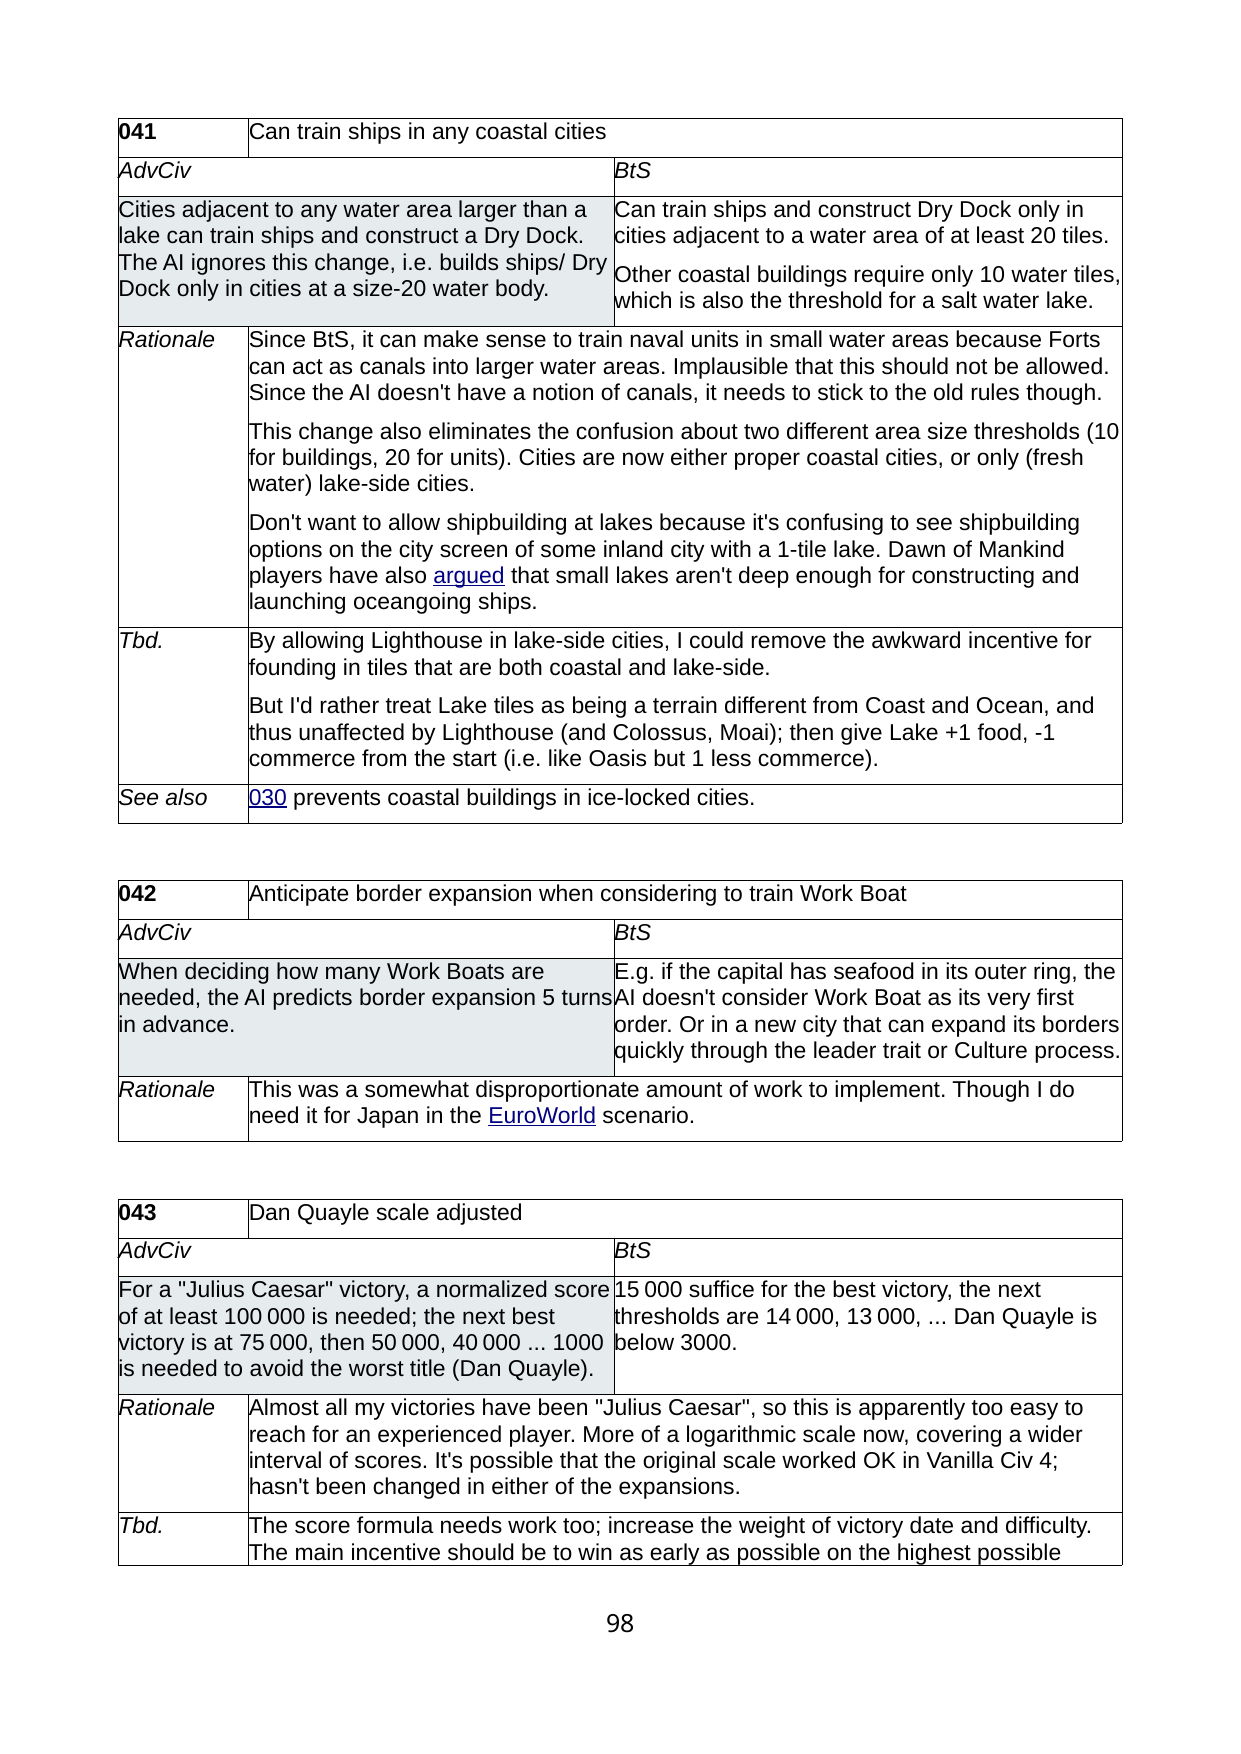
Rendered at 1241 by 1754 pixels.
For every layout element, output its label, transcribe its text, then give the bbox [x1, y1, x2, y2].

table_cell AdvCiv [119, 1239, 614, 1276]
table_cell Tbd. [119, 628, 248, 784]
table_cell BtS [615, 1239, 1122, 1276]
table_cell Can train ships and construct Dry Dock only in cities adjacent to a water area of at least 20 tiles. Other coastal buildings require only 10 water tiles, which is also the threshold for a salt water lake. [615, 197, 1122, 326]
table_cell By allowing Lighthouse in lake-side cities, I could remove the awkward incentive for founding in tiles that are both coastal and lake-side. But I'd rather treat Lake tiles as being a terrain different from Coast and Ocean, and thus unaffected by Lighthouse (and Colossus, Moai); then give Lake +1 food, -1 commerce from the start (i.e. like Oasis but 1 less commerce). [249, 628, 1122, 784]
table_cell For a "Julius Caesar" victory, a normalized score of at least 100 000 is needed; the next best victory is at 75 000, then 50 000, 40 000 ... 1000 is needed to avoid the worst title (Dan Quayle). [119, 1277, 614, 1394]
table_cell Tbd. [119, 1513, 248, 1565]
table_header Anticipate border expansion when considering to train Work Boat [249, 881, 1122, 919]
table_cell The score formula needs work too; increase the weight of victory date and difficulty. The main incentive should be to win as early as possible on the highest possible [249, 1513, 1122, 1565]
table_cell 15 000 suffice for the best victory, the next thresholds are 14 000, 13 000, ... Dan Quayle is below 3000. [615, 1277, 1122, 1394]
table_cell 030 prevents coastal buildings in ice-locked cities. [249, 785, 1122, 822]
table_cell Rationale [119, 1395, 248, 1512]
table_cell Almost all my victories have been "Julius Caesar", so this is apparently too easy to reach for an experienced player. More of a logarithmic scale now, covering a wider interval of scores. It's possible that the original scale worked OK in Vanilla Civ 4; hasn't been changed in either of the expansions. [249, 1395, 1122, 1512]
table_header Can train ships in any coastal cities [249, 119, 1122, 157]
table_cell E.g. if the capital has seafood in its outer ring, the AI doesn't consider Work Boat as its very first order. Or in a new city that can expand its borders quickly through the leader trait or Culture process. [615, 959, 1122, 1076]
table_header 043 [119, 1200, 248, 1237]
table_header 041 [119, 119, 248, 157]
table_cell This was a somewhat disproportionate amount of work to implement. Though I do need it for Japan in the EuroWorld scenario. [249, 1077, 1122, 1141]
table_cell Cities adjacent to any water area larger than a lake can train ships and construct a Dry Dock. The AI ignores this change, i.e. builds ships/ Dry Dock only in cities at a size-20 water body. [119, 197, 614, 326]
table_header Dan Quayle scale adjusted [249, 1200, 1122, 1237]
table_cell AdvCiv [119, 920, 614, 958]
table_cell AdvCiv [119, 158, 614, 196]
table_cell Rationale [119, 327, 248, 627]
table_cell Since BtS, it can make sense to train naval units in small water areas because Forts can act as canals into larger water areas. Implausible that this should not be allowed. Since the AI doesn't have a notion of canals, it needs to stick to the old rules though. This change also eliminates the confusion about two different area size thresholds (10 for buildings, 20 for units). Cities are now either proper coastal cities, or only (fresh water) lake-side cities. Don't want to allow shipbuilding at lakes because it's confusing to see shipbuilding options on the city screen of some inland city with a 1-tile lake. Dawn of Mankind players have also argued that small lakes aren't deep enough for constructing and launching oceangoing ships. [249, 327, 1122, 627]
table_cell BtS [615, 158, 1122, 196]
table_cell BtS [615, 920, 1122, 958]
table_cell When deciding how many Work Boats are needed, the AI predicts border expansion 5 turns in advance. [119, 959, 614, 1076]
table_cell See also [119, 785, 248, 822]
table_cell Rationale [119, 1077, 248, 1141]
table_header 042 [119, 881, 248, 919]
